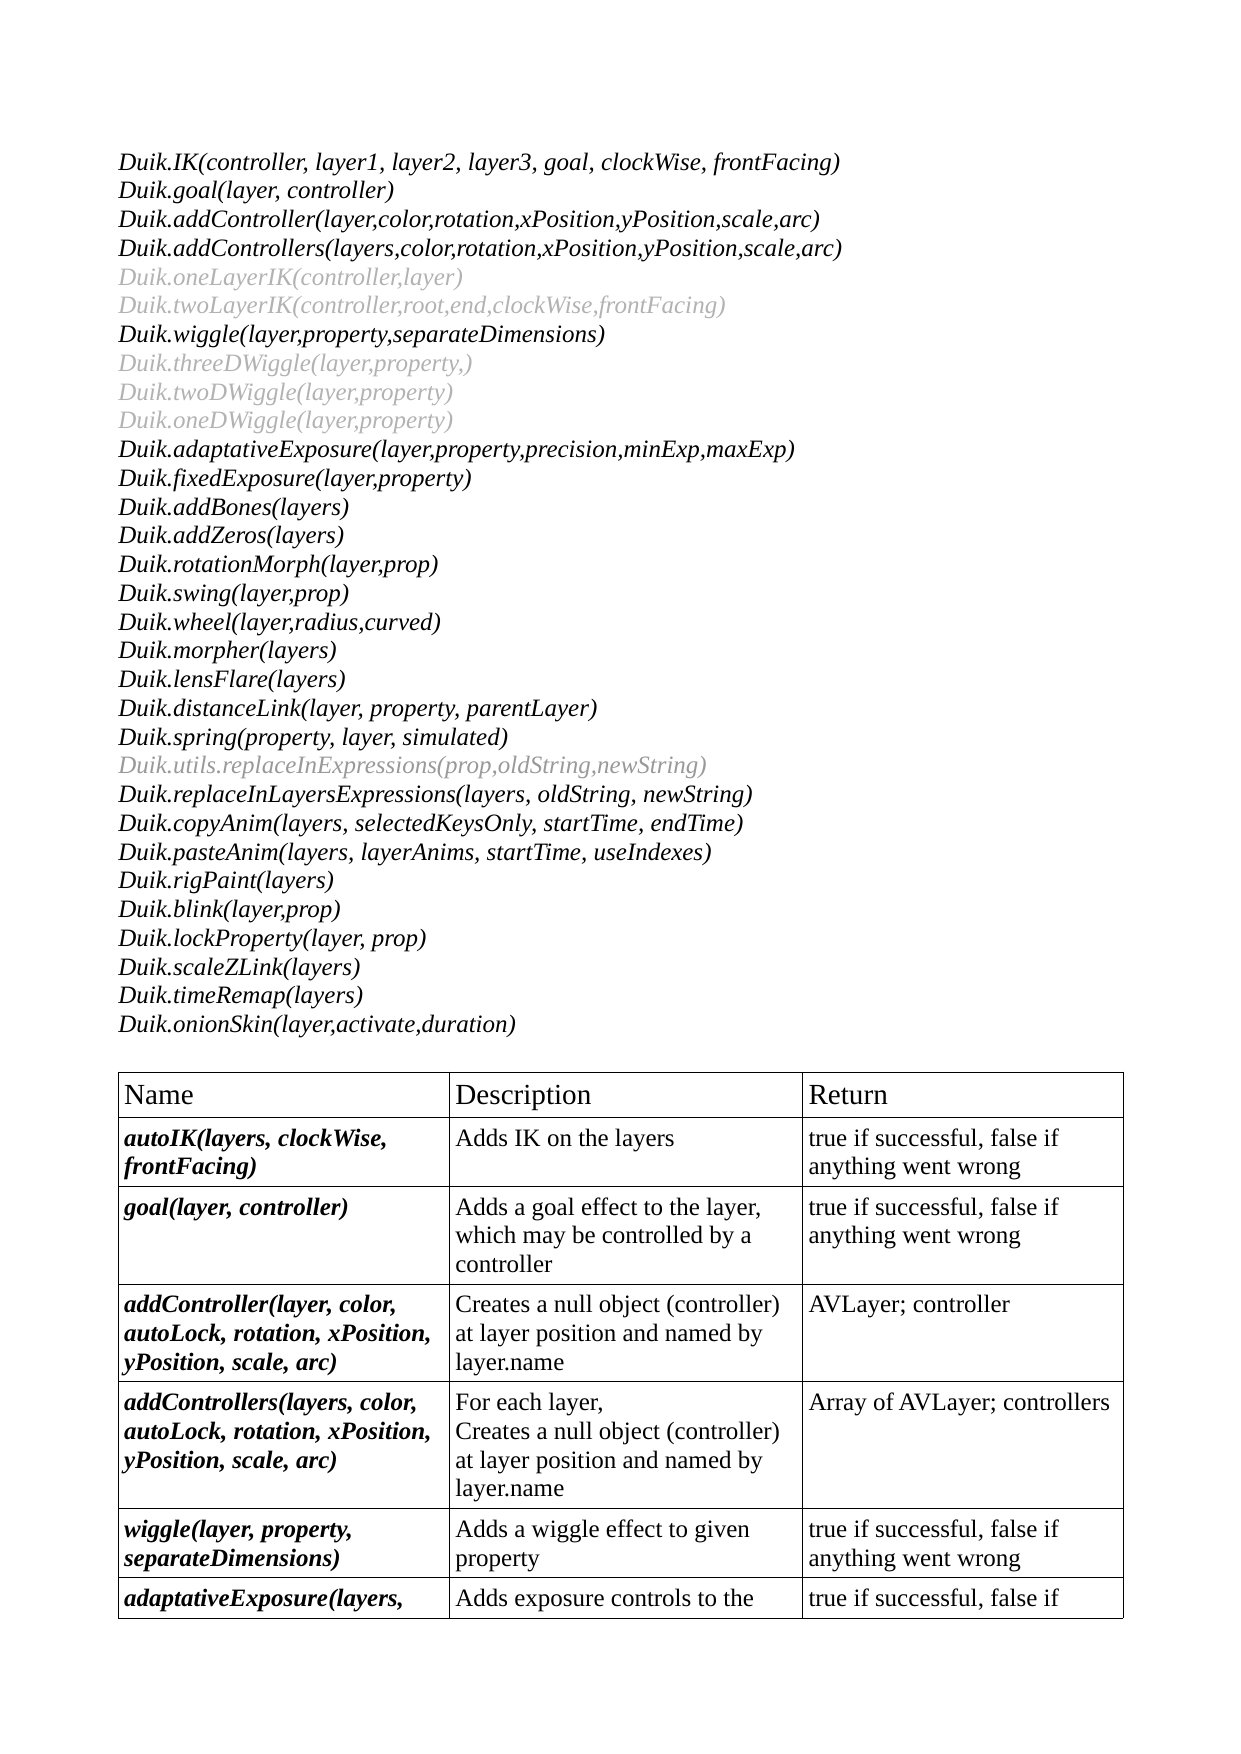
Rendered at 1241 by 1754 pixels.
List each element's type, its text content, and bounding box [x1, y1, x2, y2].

table_cell wiggle(layer, property, separateDimensions) [119, 1509, 449, 1577]
table_cell Adds IK on the layers [450, 1118, 802, 1186]
table_cell adaptativeExposure(layers, [119, 1578, 449, 1617]
text Duik.timeRemap(layers) [118, 981, 1122, 1009]
text Duik.adaptativeExposure(layer,property,precision,minExp,maxExp) [118, 434, 1122, 463]
text Duik.lensFlare(layers) [118, 664, 1122, 693]
text Duik.scaleZLink(layers) [118, 952, 1122, 981]
table_cell goal(layer, controller) [119, 1187, 449, 1284]
text Duik.replaceInLayersExpressions(layers, oldString, newString) [118, 779, 1122, 808]
text Duik.rigPaint(layers) [118, 866, 1122, 894]
text Duik.wiggle(layer,property,separateDimensions) [118, 319, 1122, 348]
table_cell Creates a null object (controller) at layer position and named by layer.name [450, 1285, 802, 1381]
text Duik.rotationMorph(layer,prop) [118, 549, 1122, 578]
table_cell For each layer, Creates a null object (controller) at layer position and named by layer.name [450, 1382, 802, 1508]
text Duik.oneLayerIK(controller,layer) [118, 262, 1122, 291]
table_header Description [450, 1073, 802, 1117]
text Duik.twoDWiggle(layer,property) [118, 377, 1122, 406]
text Duik.distanceLink(layer, property, parentLayer) [118, 693, 1122, 722]
text Duik.lockProperty(layer, prop) [118, 923, 1122, 952]
table_cell addController(layer, color, autoLock, rotation, xPosition, yPosition, scale, arc) [119, 1285, 449, 1381]
text Duik.twoLayerIK(controller,root,end,clockWise,frontFacing) [118, 291, 1122, 319]
table_cell true if successful, false if anything went wrong [803, 1187, 1123, 1284]
text Duik.addController(layer,color,rotation,xPosition,yPosition,scale,arc) [118, 204, 1122, 233]
table_cell Array of AVLayer; controllers [803, 1382, 1123, 1508]
text Duik.addBones(layers) [118, 492, 1122, 521]
text Duik.wheel(layer,radius,curved) [118, 607, 1122, 636]
table_cell addControllers(layers, color, autoLock, rotation, xPosition, yPosition, scale, arc) [119, 1382, 449, 1508]
table_cell AVLayer; controller [803, 1285, 1123, 1381]
table_cell true if successful, false if anything went wrong [803, 1118, 1123, 1186]
text Duik.fixedExposure(layer,property) [118, 463, 1122, 492]
table_cell Adds a goal effect to the layer, which may be controlled by a controller [450, 1187, 802, 1284]
table_cell Adds exposure controls to the [450, 1578, 802, 1617]
table_cell Adds a wiggle effect to given property [450, 1509, 802, 1577]
table_cell true if successful, false if [803, 1578, 1123, 1617]
text Duik.pasteAnim(layers, layerAnims, startTime, useIndexes) [118, 837, 1122, 866]
text Duik.addControllers(layers,color,rotation,xPosition,yPosition,scale,arc) [118, 233, 1122, 262]
text Duik.blink(layer,prop) [118, 894, 1122, 923]
text Duik.goal(layer, controller) [118, 176, 1122, 204]
table_header Name [119, 1073, 449, 1117]
text Duik.copyAnim(layers, selectedKeysOnly, startTime, endTime) [118, 808, 1122, 837]
text Duik.onionSkin(layer,activate,duration) [118, 1009, 1122, 1038]
text Duik.morpher(layers) [118, 636, 1122, 664]
text Duik.addZeros(layers) [118, 521, 1122, 549]
text Duik.swing(layer,prop) [118, 578, 1122, 607]
text Duik.spring(property, layer, simulated) [118, 722, 1122, 751]
text Duik.threeDWiggle(layer,property,) [118, 348, 1122, 377]
text Duik.utils.replaceInExpressions(prop,oldString,newString) [118, 751, 1122, 779]
text Duik.IK(controller, layer1, layer2, layer3, goal, clockWise, frontFacing) [118, 147, 1122, 176]
table_cell true if successful, false if anything went wrong [803, 1509, 1123, 1577]
table_cell autoIK(layers, clockWise, frontFacing) [119, 1118, 449, 1186]
text Duik.oneDWiggle(layer,property) [118, 406, 1122, 434]
table_header Return [803, 1073, 1123, 1117]
